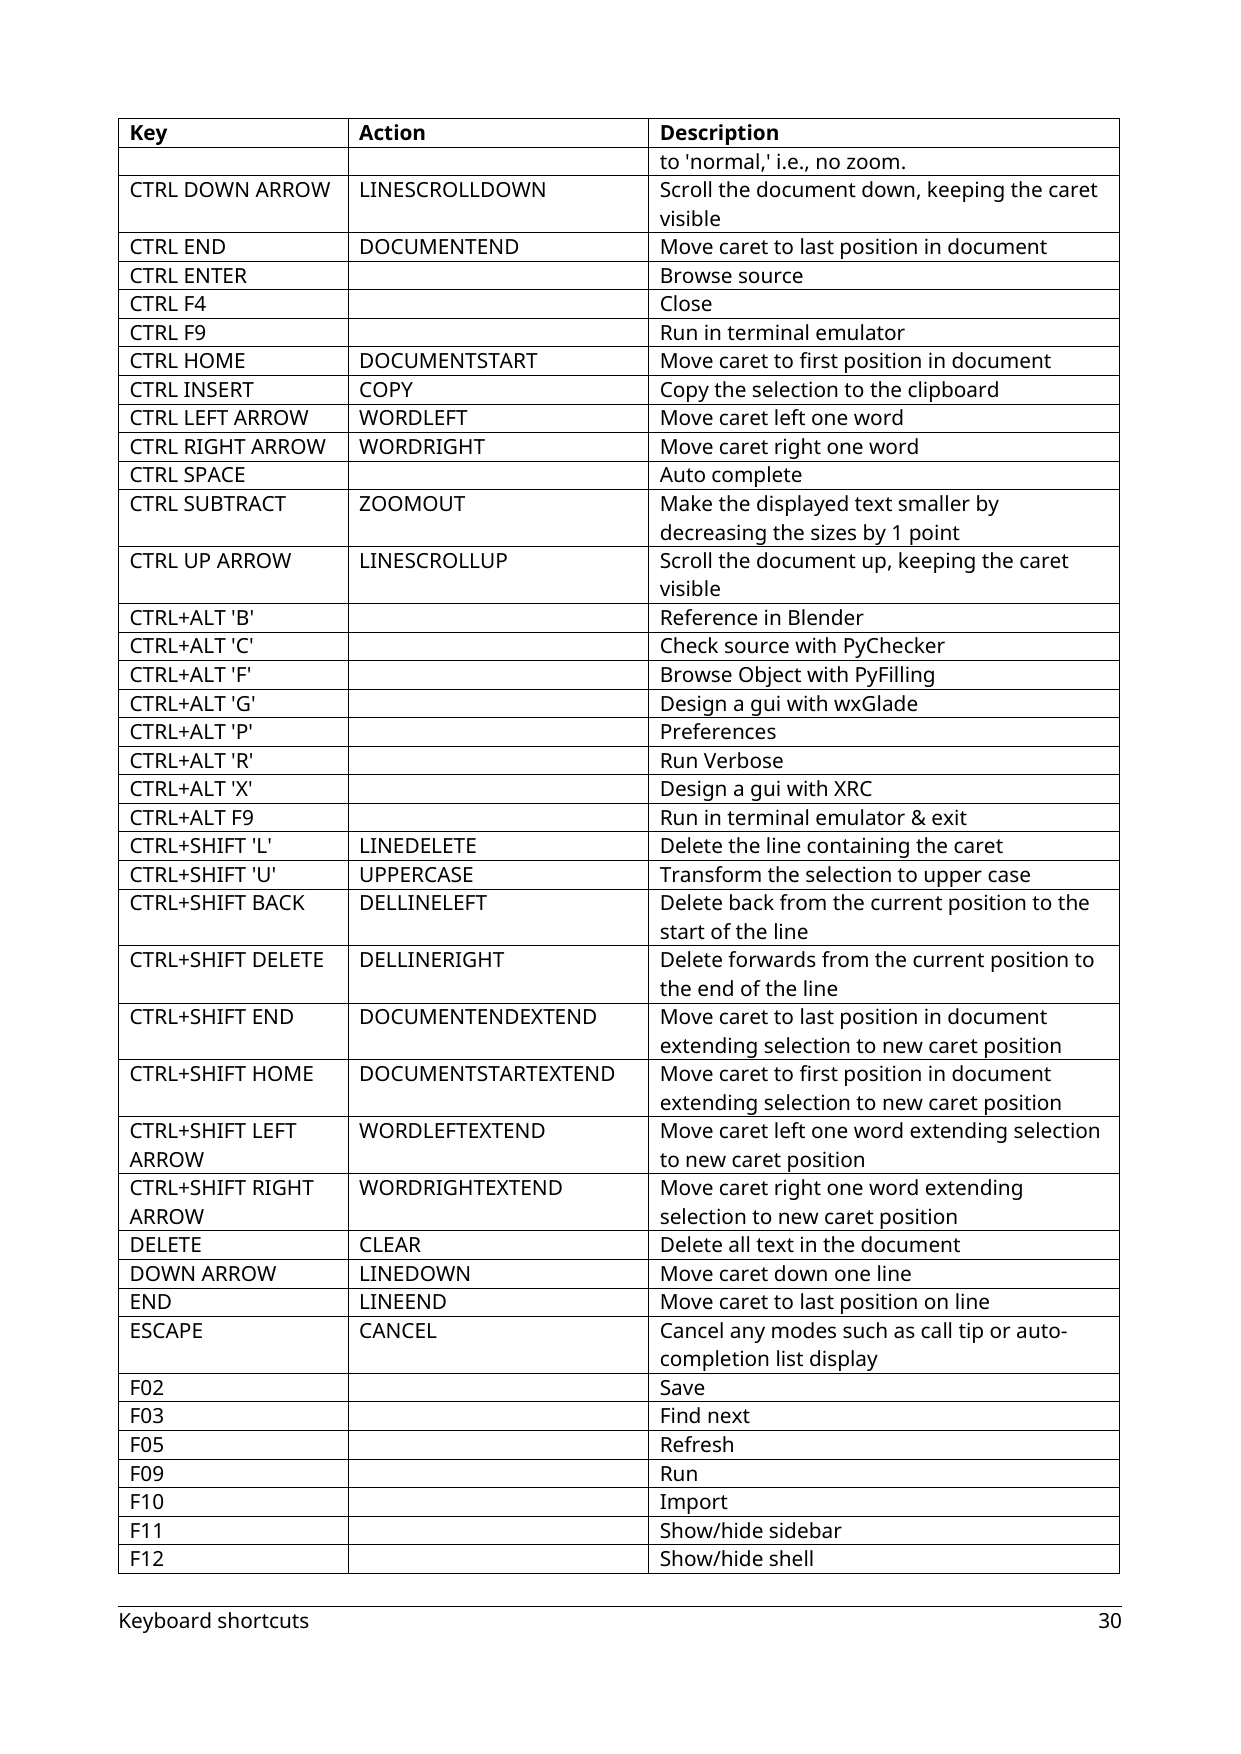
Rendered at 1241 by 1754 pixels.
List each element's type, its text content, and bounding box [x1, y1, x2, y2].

table_cell Run Verbose [649, 747, 1119, 774]
table_cell [349, 747, 648, 774]
table_cell Delete all text in the document [649, 1231, 1119, 1259]
table_cell Move caret to first position in document [649, 347, 1119, 375]
table_cell COPY [349, 376, 648, 403]
table_cell LINESCROLLDOWN [349, 176, 648, 232]
table_cell WORDLEFTEXTEND [349, 1117, 648, 1173]
table_cell Browse source [649, 262, 1119, 289]
table_cell [349, 804, 648, 831]
table_cell Move caret right one word [649, 433, 1119, 461]
table_cell [349, 262, 648, 289]
table_cell F10 [119, 1488, 348, 1516]
table_cell F11 [119, 1517, 348, 1544]
table_cell CTRL F4 [119, 290, 348, 318]
table_cell ESCAPE [119, 1317, 348, 1373]
table_cell Run in terminal emulator & exit [649, 804, 1119, 831]
table_cell Check source with PyChecker [649, 633, 1119, 660]
table_cell CTRL LEFT ARROW [119, 405, 348, 432]
table_header Key [119, 119, 348, 147]
table_cell Auto complete [649, 462, 1119, 489]
table_cell [349, 661, 648, 689]
table_cell END [119, 1289, 348, 1316]
table_cell CTRL+SHIFT DELETE [119, 946, 348, 1002]
table_cell Refresh [649, 1431, 1119, 1458]
table_cell [349, 148, 648, 175]
table_cell [349, 775, 648, 803]
table_cell [349, 1431, 648, 1458]
table_cell CTRL+ALT 'G' [119, 690, 348, 717]
table_cell CTRL+ALT F9 [119, 804, 348, 831]
table_cell Show/hide shell [649, 1545, 1119, 1573]
table_cell CTRL+SHIFT 'U' [119, 861, 348, 888]
table_cell [349, 1402, 648, 1430]
table_cell DOCUMENTSTART [349, 347, 648, 375]
table_cell CTRL+SHIFT LEFT ARROW [119, 1117, 348, 1173]
table_cell F09 [119, 1460, 348, 1487]
table_cell ZOOMOUT [349, 490, 648, 546]
table_cell F12 [119, 1545, 348, 1573]
table_cell Copy the selection to the clipboard [649, 376, 1119, 403]
table_cell CTRL F9 [119, 319, 348, 346]
table_cell [349, 1488, 648, 1516]
table_cell Run in terminal emulator [649, 319, 1119, 346]
table_cell [349, 1460, 648, 1487]
table_cell Design a gui with XRC [649, 775, 1119, 803]
table_cell [349, 604, 648, 632]
table_cell Delete the line containing the caret [649, 832, 1119, 860]
table_cell CTRL RIGHT ARROW [119, 433, 348, 461]
table_cell CTRL+SHIFT 'L' [119, 832, 348, 860]
table_cell Show/hide sidebar [649, 1517, 1119, 1544]
table_cell [349, 1374, 648, 1401]
table_cell CTRL+SHIFT BACK [119, 890, 348, 945]
table_cell DELLINELEFT [349, 890, 648, 945]
table_cell Move caret to last position on line [649, 1289, 1119, 1316]
table_cell Find next [649, 1402, 1119, 1430]
table_cell CTRL INSERT [119, 376, 348, 403]
table_header Action [349, 119, 648, 147]
table_cell Delete back from the current position to the start of the line [649, 890, 1119, 945]
table_cell CTRL+SHIFT RIGHT ARROW [119, 1174, 348, 1230]
table_cell [349, 690, 648, 717]
table_cell WORDLEFT [349, 405, 648, 432]
table_cell Transform the selection to upper case [649, 861, 1119, 888]
table_cell Close [649, 290, 1119, 318]
table_cell Delete forwards from the current position to the end of the line [649, 946, 1119, 1002]
table_cell Design a gui with wxGlade [649, 690, 1119, 717]
table_cell to 'normal,' i.e., no zoom. [649, 148, 1119, 175]
table_cell Run [649, 1460, 1119, 1487]
table_cell CTRL+ALT 'X' [119, 775, 348, 803]
table_cell Move caret left one word [649, 405, 1119, 432]
table_cell Move caret right one word extending selection to new caret position [649, 1174, 1119, 1230]
table_cell LINEDELETE [349, 832, 648, 860]
table_cell CTRL+ALT 'B' [119, 604, 348, 632]
table_cell CTRL+ALT 'P' [119, 718, 348, 746]
table_cell DOCUMENTENDEXTEND [349, 1004, 648, 1059]
table_cell CTRL DOWN ARROW [119, 176, 348, 232]
table_cell CTRL SUBTRACT [119, 490, 348, 546]
table_cell Move caret to first position in document extending selection to new caret position [649, 1060, 1119, 1116]
table_cell Scroll the document down, keeping the caret visible [649, 176, 1119, 232]
table_cell [349, 718, 648, 746]
table_cell [349, 462, 648, 489]
table_cell [349, 1517, 648, 1544]
table_cell [349, 1545, 648, 1573]
table_cell [349, 319, 648, 346]
table_cell DOWN ARROW [119, 1260, 348, 1287]
table_cell F03 [119, 1402, 348, 1430]
table_cell DOCUMENTSTARTEXTEND [349, 1060, 648, 1116]
table_cell WORDRIGHTEXTEND [349, 1174, 648, 1230]
table_cell Preferences [649, 718, 1119, 746]
table_cell CTRL+ALT 'F' [119, 661, 348, 689]
table_cell DELETE [119, 1231, 348, 1259]
table_cell [349, 290, 648, 318]
table_cell LINESCROLLUP [349, 547, 648, 603]
table_cell Cancel any modes such as call tip or auto-completion list display [649, 1317, 1119, 1373]
table_cell Move caret left one word extending selection to new caret position [649, 1117, 1119, 1173]
table_cell Make the displayed text smaller by decreasing the sizes by 1 point [649, 490, 1119, 546]
table_cell DOCUMENTEND [349, 233, 648, 261]
table_cell Browse Object with PyFilling [649, 661, 1119, 689]
table_cell Reference in Blender [649, 604, 1119, 632]
table_cell [349, 633, 648, 660]
table_cell CTRL HOME [119, 347, 348, 375]
table_cell CANCEL [349, 1317, 648, 1373]
table_cell CTRL+SHIFT HOME [119, 1060, 348, 1116]
table_cell Move caret to last position in document extending selection to new caret position [649, 1004, 1119, 1059]
table_cell CTRL+SHIFT END [119, 1004, 348, 1059]
table_cell Move caret to last position in document [649, 233, 1119, 261]
table_cell Scroll the document up, keeping the caret visible [649, 547, 1119, 603]
table_cell WORDRIGHT [349, 433, 648, 461]
table_cell LINEEND [349, 1289, 648, 1316]
table_cell F02 [119, 1374, 348, 1401]
table_cell LINEDOWN [349, 1260, 648, 1287]
table_cell Move caret down one line [649, 1260, 1119, 1287]
table_cell CTRL+ALT 'R' [119, 747, 348, 774]
table_cell [119, 148, 348, 175]
table_cell CTRL ENTER [119, 262, 348, 289]
table_cell UPPERCASE [349, 861, 648, 888]
table_cell Save [649, 1374, 1119, 1401]
table_cell F05 [119, 1431, 348, 1458]
table_cell Import [649, 1488, 1119, 1516]
table_header Description [649, 119, 1119, 147]
table_cell DELLINERIGHT [349, 946, 648, 1002]
table_cell CTRL+ALT 'C' [119, 633, 348, 660]
table_cell CLEAR [349, 1231, 648, 1259]
table_cell CTRL SPACE [119, 462, 348, 489]
table_cell CTRL UP ARROW [119, 547, 348, 603]
table_cell CTRL END [119, 233, 348, 261]
